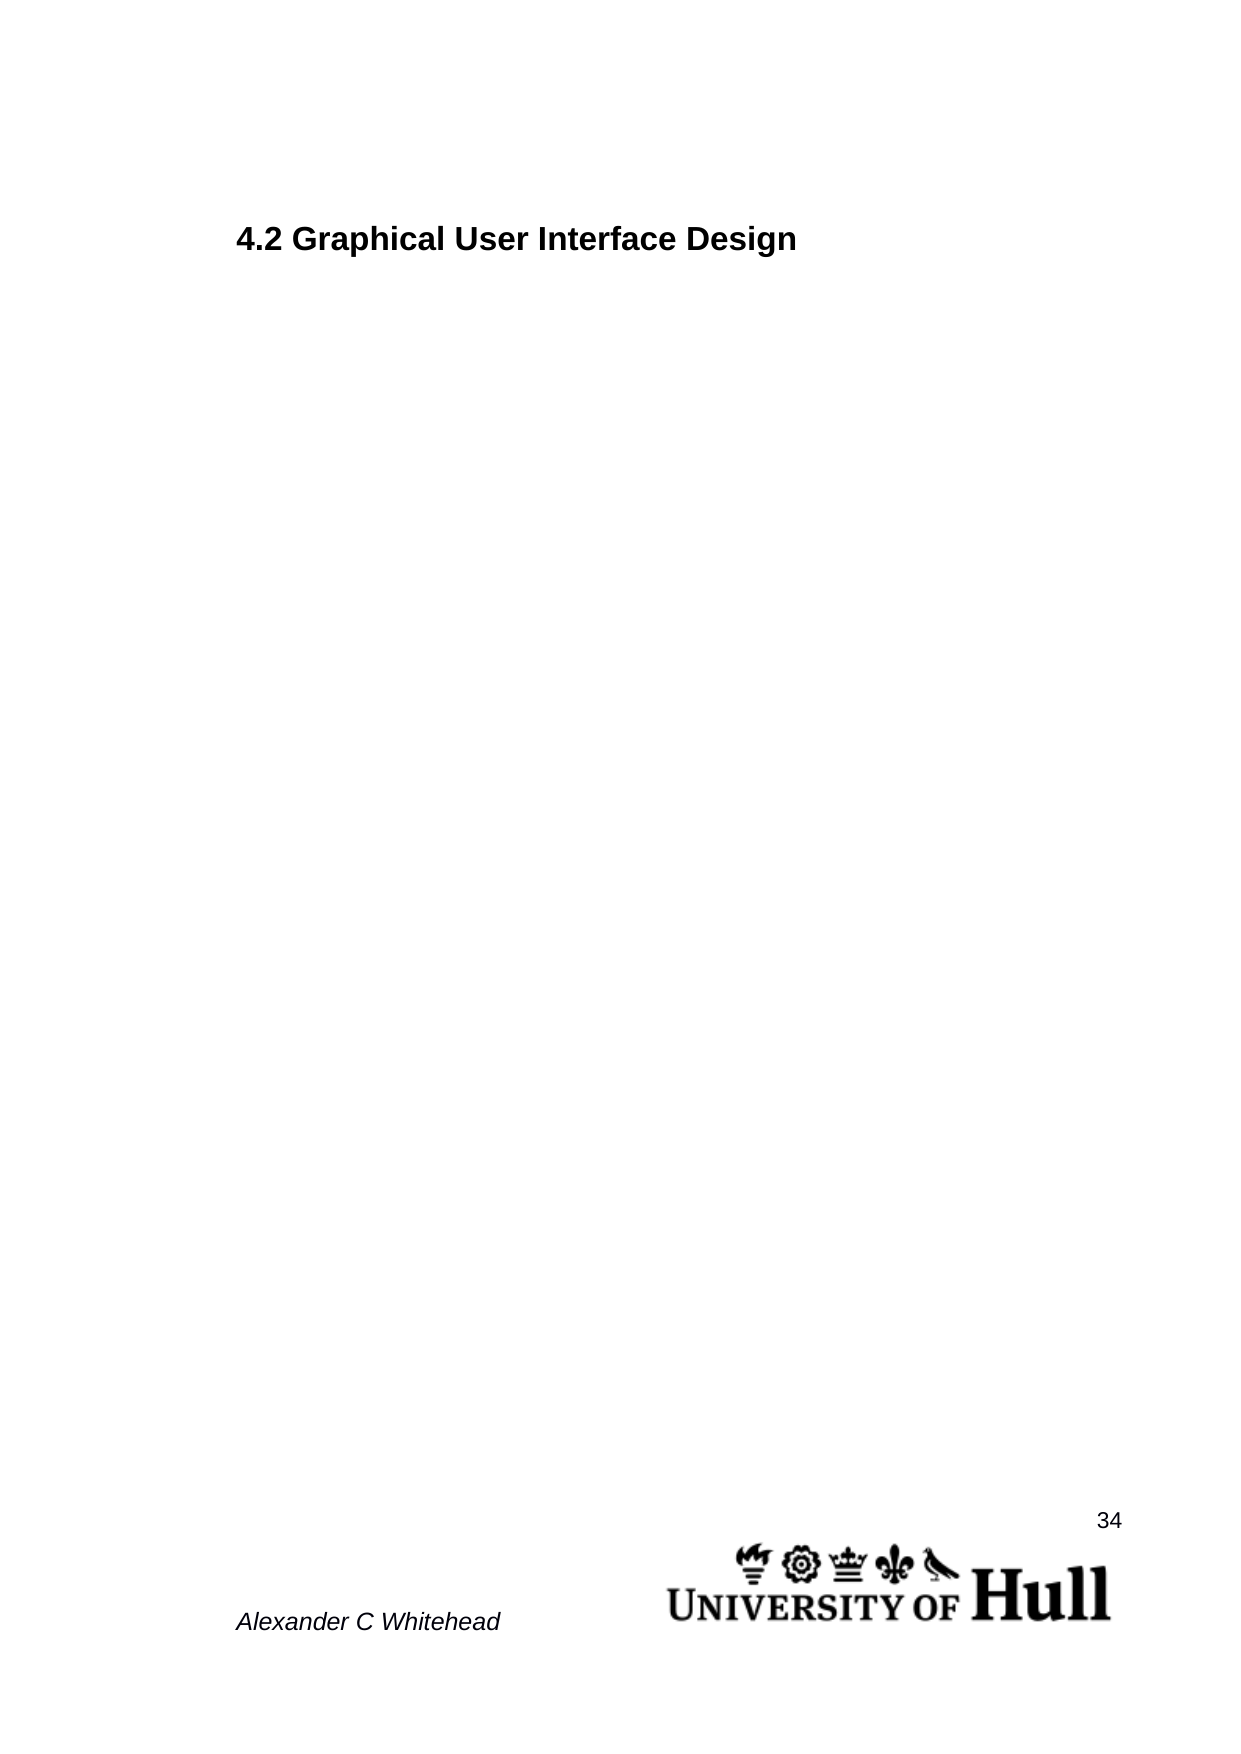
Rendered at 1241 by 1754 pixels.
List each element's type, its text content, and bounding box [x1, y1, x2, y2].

picture [660, 1533, 1120, 1631]
subtitle Graphical User Interface Design [236, 219, 1122, 258]
